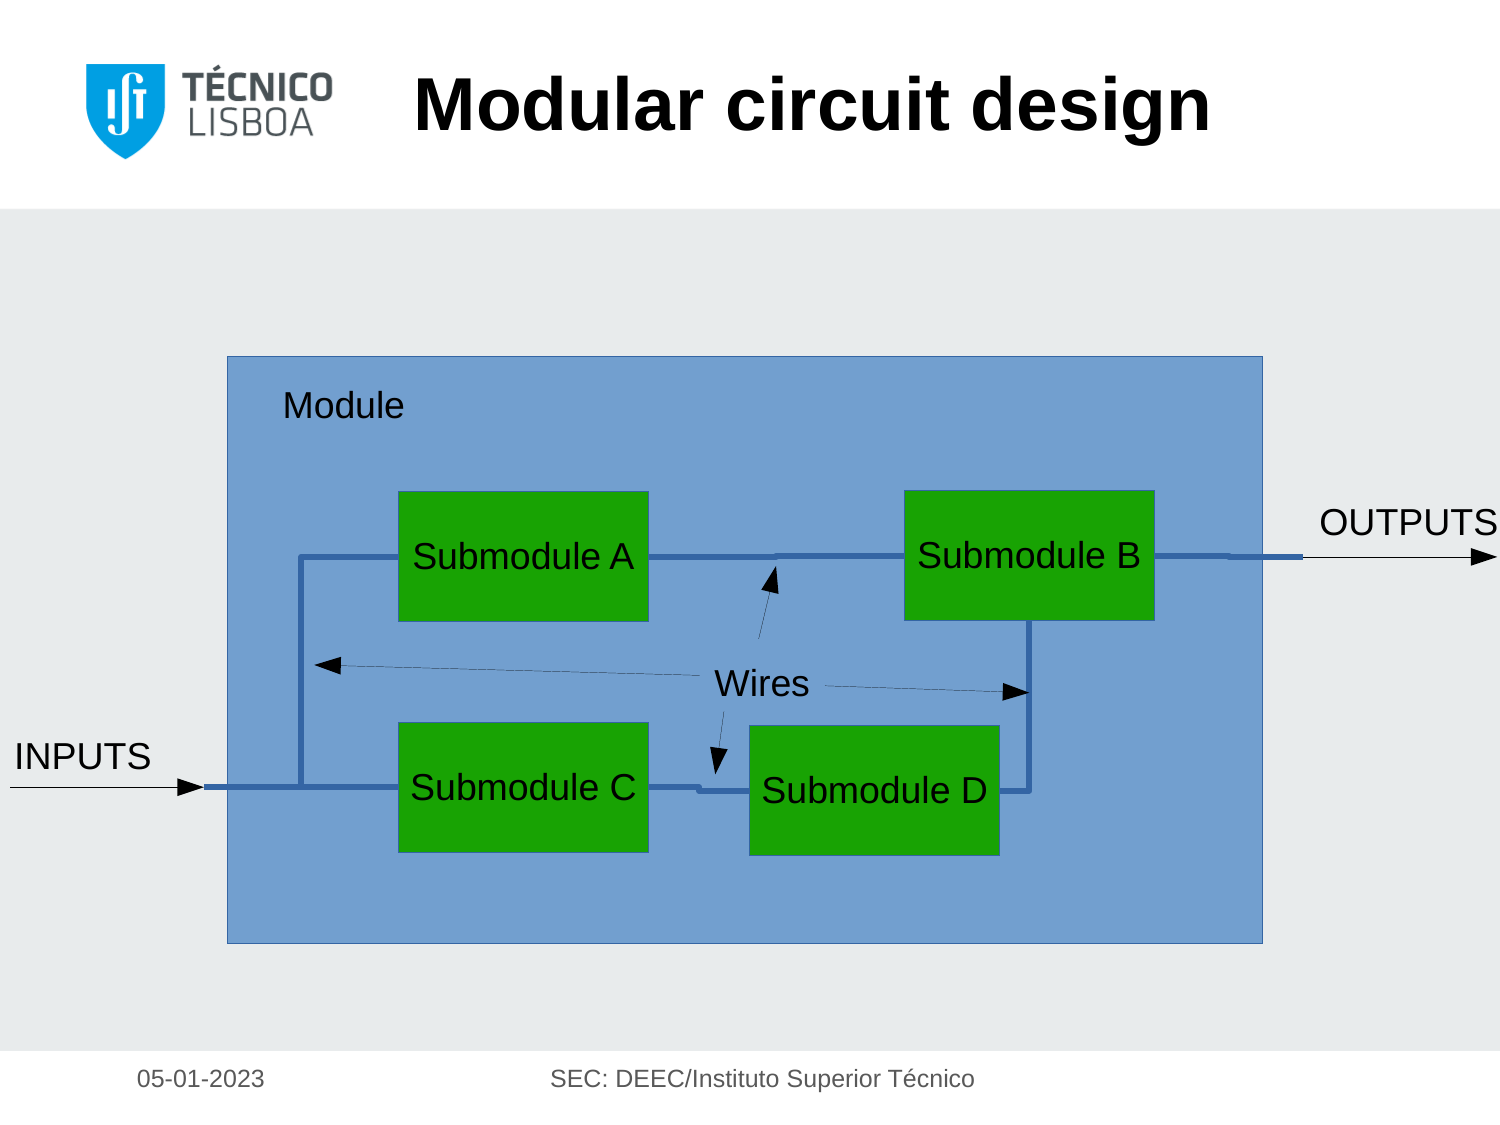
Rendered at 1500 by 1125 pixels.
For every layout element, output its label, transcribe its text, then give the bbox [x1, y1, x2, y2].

text_box Submodule B [904, 490, 1155, 621]
text_box Module [267, 376, 420, 434]
text_box Submodule D [749, 725, 1000, 856]
text_box OUTPUTS [1304, 494, 1500, 552]
text_box [227, 559, 1263, 944]
text_box [304, 559, 1026, 788]
text_box [227, 356, 1263, 784]
text_box Submodule C [398, 722, 649, 853]
text_box Submodule A [398, 491, 649, 622]
text_box INPUTS [0, 728, 167, 786]
title Modular circuit design [398, 28, 1500, 172]
text_box Wires [699, 654, 826, 712]
picture [0, 0, 1500, 1125]
